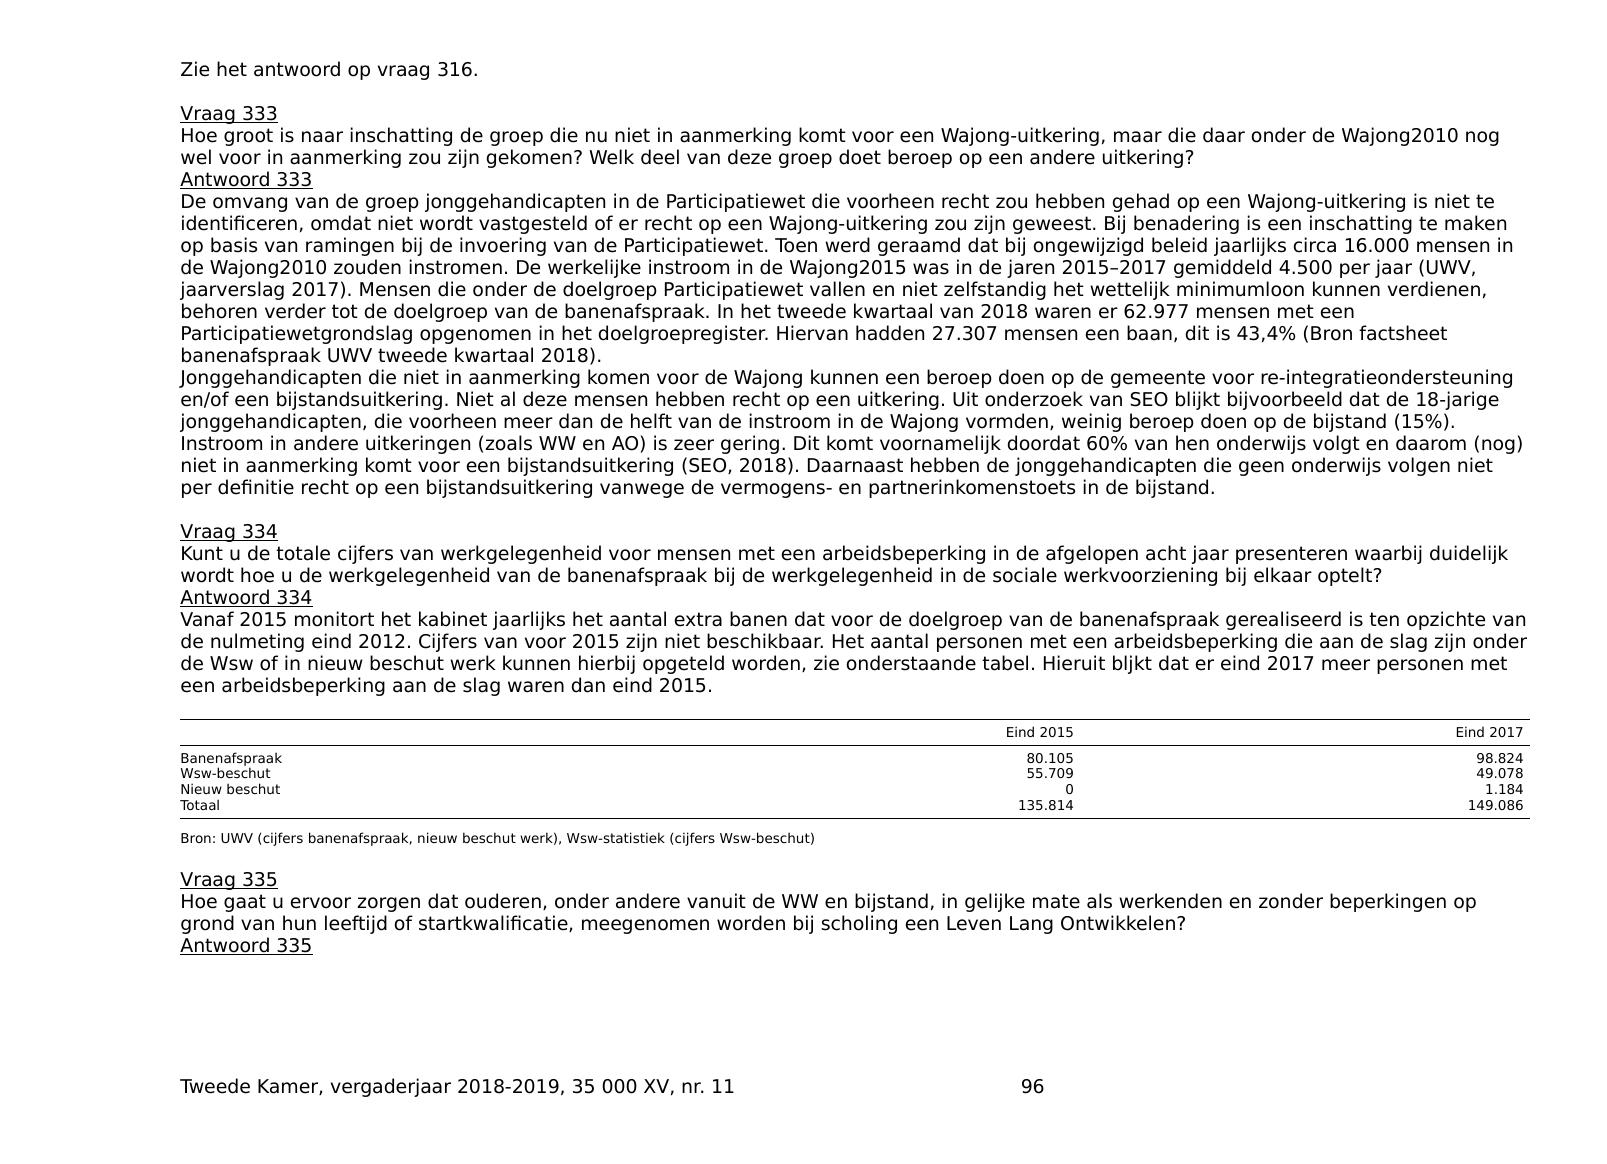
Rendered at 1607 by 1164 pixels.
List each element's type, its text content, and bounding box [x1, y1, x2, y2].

text Antwoord 335 [180, 935, 1529, 957]
text Vraag 334 [180, 521, 1529, 543]
table_cell 0 [630, 782, 1080, 798]
text Jonggehandicapten die niet in aanmerking komen voor de Wajong kunnen een beroep doen op de gemeente voor re-integratieondersteuning en/of een bijstandsuitkering. Niet al deze mensen hebben recht op een uitkering. Uit onderzoek van SEO blijkt bijvoorbeeld dat de 18-jarige jonggehandicapten, die voorheen meer dan de helft van de instroom in de Wajong vormden, weinig beroep doen op de bijstand (15%). Instroom in andere uitkeringen (zoals WW en AO) is zeer gering. Dit komt voornamelijk doordat 60% van hen onderwijs volgt en daarom (nog) niet in aanmerking komt voor een bijstandsuitkering (SEO, 2018). Daarnaast hebben de jonggehandicapten die geen onderwijs volgen niet per definitie recht op een bijstandsuitkering vanwege de vermogens- en partnerinkomenstoets in de bijstand. [180, 367, 1529, 499]
text De omvang van de groep jonggehandicapten in de Participatiewet die voorheen recht zou hebben gehad op een Wajong-uitkering is niet te identificeren, omdat niet wordt vastgesteld of er recht op een Wajong-uitkering zou zijn geweest. Bij benadering is een inschatting te maken op basis van ramingen bij de invoering van de Participatiewet. Toen werd geraamd dat bij ongewijzigd beleid jaarlijks circa 16.000 mensen in de Wajong2010 zouden instromen. De werkelijke instroom in de Wajong2015 was in de jaren 2015–2017 gemiddeld 4.500 per jaar (UWV, jaarverslag 2017). Mensen die onder de doelgroep Participatiewet vallen en niet zelfstandig het wettelijk minimumloon kunnen verdienen, behoren verder tot de doelgroep van de banenafspraak. In het tweede kwartaal van 2018 waren er 62.977 mensen met een Participatiewetgrondslag opgenomen in het doelgroepregister. Hiervan hadden 27.307 mensen een baan, dit is 43,4% (Bron factsheet banenafspraak UWV tweede kwartaal 2018). [180, 191, 1529, 367]
table_cell Totaal [180, 798, 630, 818]
table_header Eind 2015 [630, 720, 1080, 745]
text Vraag 335 [180, 869, 1529, 891]
table_cell Wsw-beschut [180, 766, 630, 782]
text Zie het antwoord op vraag 316. [180, 59, 1529, 81]
text Hoe gaat u ervoor zorgen dat ouderen, onder andere vanuit de WW en bijstand, in gelijke mate als werkenden en zonder beperkingen op grond van hun leeftijd of startkwalificatie, meegenomen worden bij scholing een Leven Lang Ontwikkelen? [180, 891, 1529, 935]
table_cell 135.814 [630, 798, 1080, 818]
text Kunt u de totale cijfers van werkgelegenheid voor mensen met een arbeidsbeperking in de afgelopen acht jaar presenteren waarbij duidelijk wordt hoe u de werkgelegenheid van de banenafspraak bij de werkgelegenheid in de sociale werkvoorziening bij elkaar optelt? [180, 543, 1529, 587]
table_cell 80.105 [630, 746, 1080, 766]
table_cell Nieuw beschut [180, 782, 630, 798]
table_header [180, 720, 630, 745]
table_cell 1.184 [1080, 782, 1529, 798]
table_cell 98.824 [1080, 746, 1529, 766]
text Antwoord 334 [180, 587, 1529, 609]
text Vanaf 2015 monitort het kabinet jaarlijks het aantal extra banen dat voor de doelgroep van de banenafspraak gerealiseerd is ten opzichte van de nulmeting eind 2012. Cijfers van voor 2015 zijn niet beschikbaar. Het aantal personen met een arbeidsbeperking die aan de slag zijn onder de Wsw of in nieuw beschut werk kunnen hierbij opgeteld worden, zie onderstaande tabel. Hieruit bljkt dat er eind 2017 meer personen met een arbeidsbeperking aan de slag waren dan eind 2015. [180, 609, 1529, 697]
text Vraag 333 [180, 103, 1529, 125]
text Antwoord 333 [180, 169, 1529, 191]
table_cell 55.709 [630, 766, 1080, 782]
table_cell 49.078 [1080, 766, 1529, 782]
table_cell Bron: UWV (cijfers banenafspraak, nieuw beschut werk), Wsw-statistiek (cijfers Wsw-beschut) [180, 819, 1529, 847]
table_cell Banenafspraak [180, 746, 630, 766]
table_header Eind 2017 [1080, 720, 1529, 745]
text Hoe groot is naar inschatting de groep die nu niet in aanmerking komt voor een Wajong-uitkering, maar die daar onder de Wajong2010 nog wel voor in aanmerking zou zijn gekomen? Welk deel van deze groep doet beroep op een andere uitkering? [180, 125, 1529, 169]
table_cell 149.086 [1080, 798, 1529, 818]
